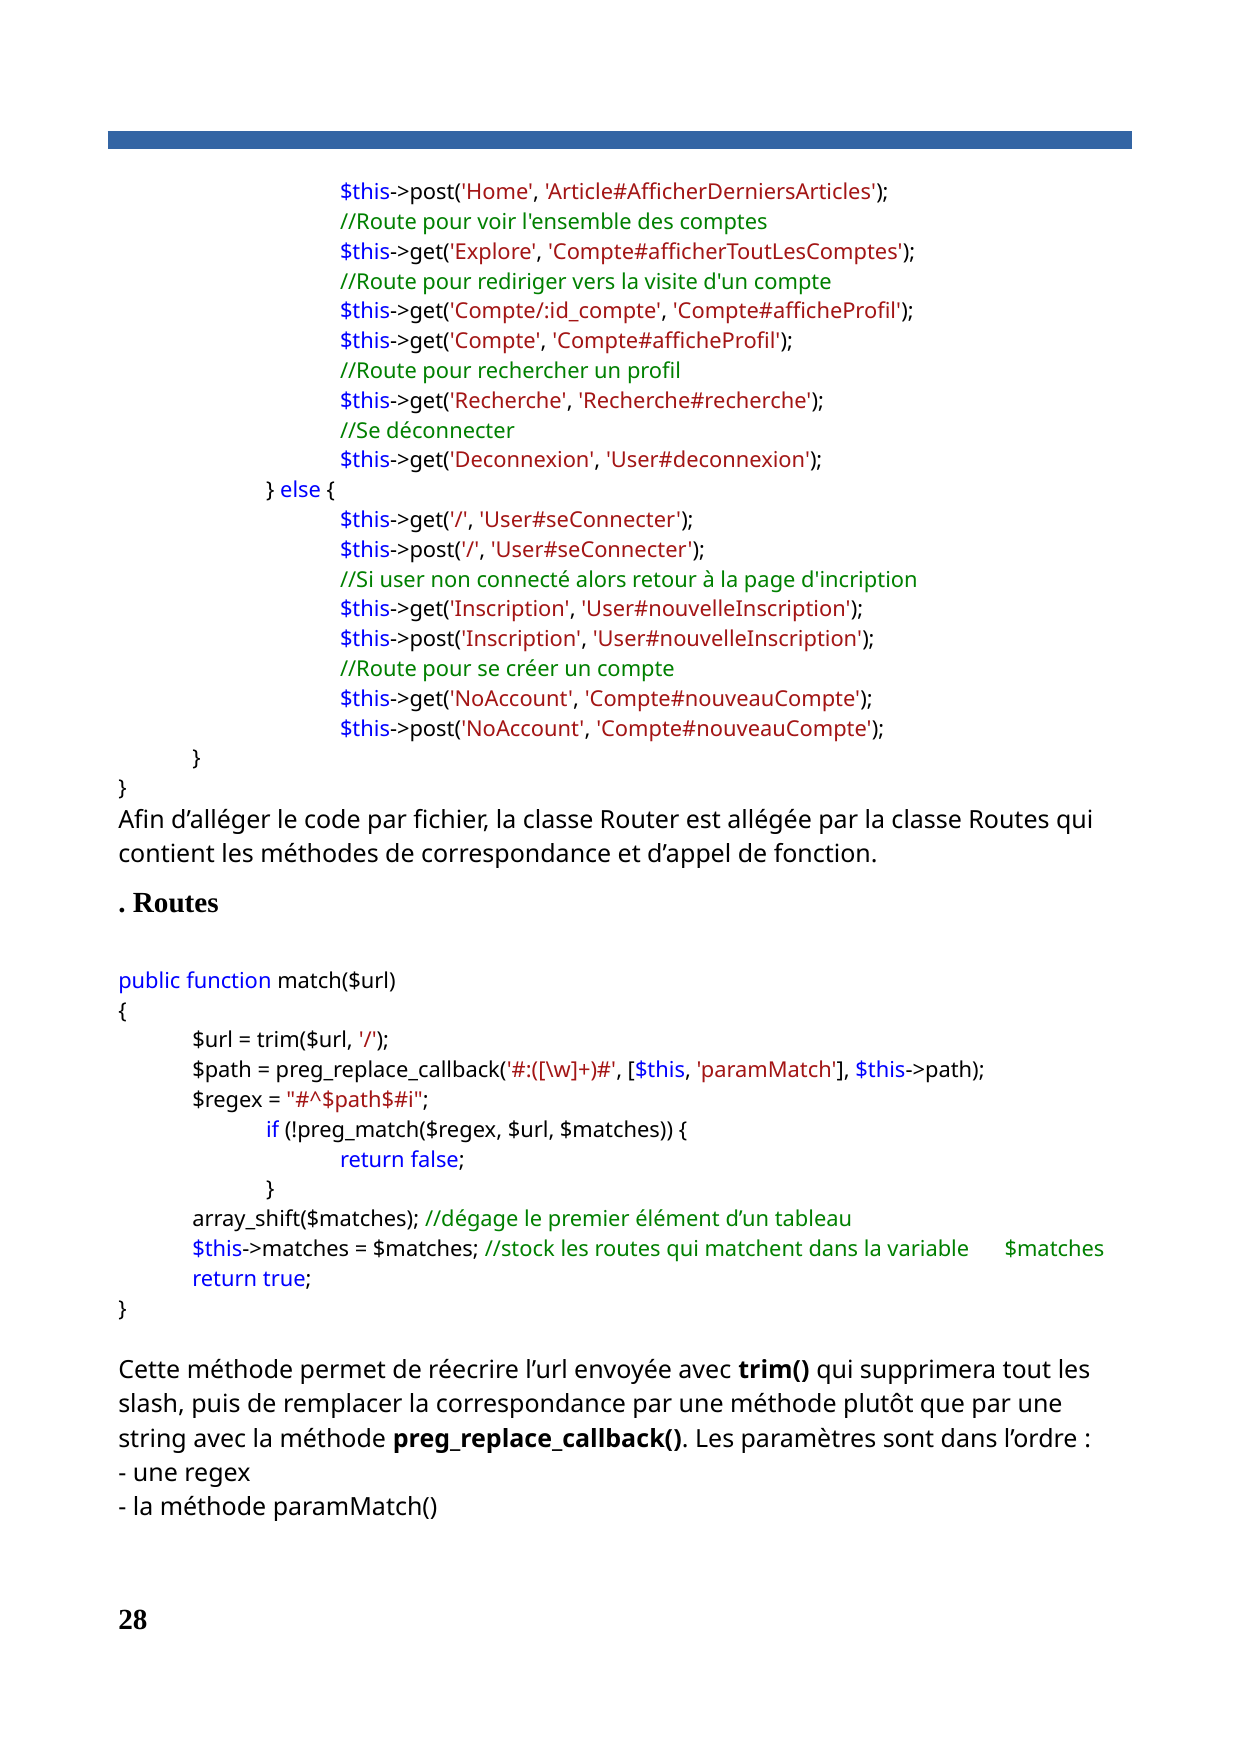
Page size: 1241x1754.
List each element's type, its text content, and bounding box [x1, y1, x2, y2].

text return false; [118, 1143, 1122, 1173]
text $this->get('NoAccount', 'Compte#nouveauCompte'); [118, 683, 1122, 713]
text - une regex [118, 1454, 1122, 1488]
text } [118, 772, 1122, 802]
text } [118, 1292, 1122, 1322]
text } [118, 742, 1122, 772]
text $this->matches = $matches; //stock les routes qui matchent dans la variable $matches [118, 1233, 1122, 1263]
subtitle . Routes [118, 885, 1122, 918]
text //Se déconnecter [118, 415, 1122, 444]
text return true; [118, 1263, 1122, 1292]
text Afin d’alléger le code par fichier, la classe Router est allégée par la classe Routes qui contient les méthodes de correspondance et d’appel de fonction. [118, 802, 1122, 870]
text public function match($url) [118, 965, 1122, 994]
text } else { [118, 474, 1122, 504]
text array_shift($matches); //dégage le premier élément d’un tableau [118, 1203, 1122, 1233]
text //Route pour rechercher un profil [118, 355, 1122, 385]
text $path = preg_replace_callback('#:([\w]+)#', [$this, 'paramMatch'], $this->path); [118, 1054, 1122, 1084]
text $this->get('Deconnexion', 'User#deconnexion'); [118, 444, 1122, 474]
text $this->post('Inscription', 'User#nouvelleInscription'); [118, 623, 1122, 653]
text $this->post('NoAccount', 'Compte#nouveauCompte'); [118, 713, 1122, 742]
text $this->post('Home', 'Article#AfficherDerniersArticles'); [118, 176, 1122, 206]
text $regex = "#^$path$#i"; [118, 1084, 1122, 1114]
text //Route pour voir l'ensemble des comptes [118, 206, 1122, 236]
text $this->get('Compte/:id_compte', 'Compte#afficheProfil'); [118, 296, 1122, 325]
text $this->post('/', 'User#seConnecter'); [118, 534, 1122, 564]
text //Route pour rediriger vers la visite d'un compte [118, 266, 1122, 296]
text } [118, 1173, 1122, 1203]
text $this->get('Compte', 'Compte#afficheProfil'); [118, 325, 1122, 355]
text $this->get('Recherche', 'Recherche#recherche'); [118, 385, 1122, 415]
text $this->get('/', 'User#seConnecter'); [118, 504, 1122, 534]
text { [118, 994, 1122, 1024]
text if (!preg_match($regex, $url, $matches)) { [118, 1114, 1122, 1143]
text $url = trim($url, '/'); [118, 1024, 1122, 1054]
text $this->get('Inscription', 'User#nouvelleInscription'); [118, 593, 1122, 623]
text - la méthode paramMatch() [118, 1488, 1122, 1522]
text $this->get('Explore', 'Compte#afficherToutLesComptes'); [118, 236, 1122, 266]
text //Route pour se créer un compte [118, 653, 1122, 683]
text Cette méthode permet de réecrire l’url envoyée avec trim() qui supprimera tout les slash, puis de remplacer la correspondance par une méthode plutôt que par une string avec la méthode preg_replace_callback(). Les paramètres sont dans l’ordre : [118, 1352, 1122, 1454]
text //Si user non connecté alors retour à la page d'incription [118, 564, 1122, 593]
